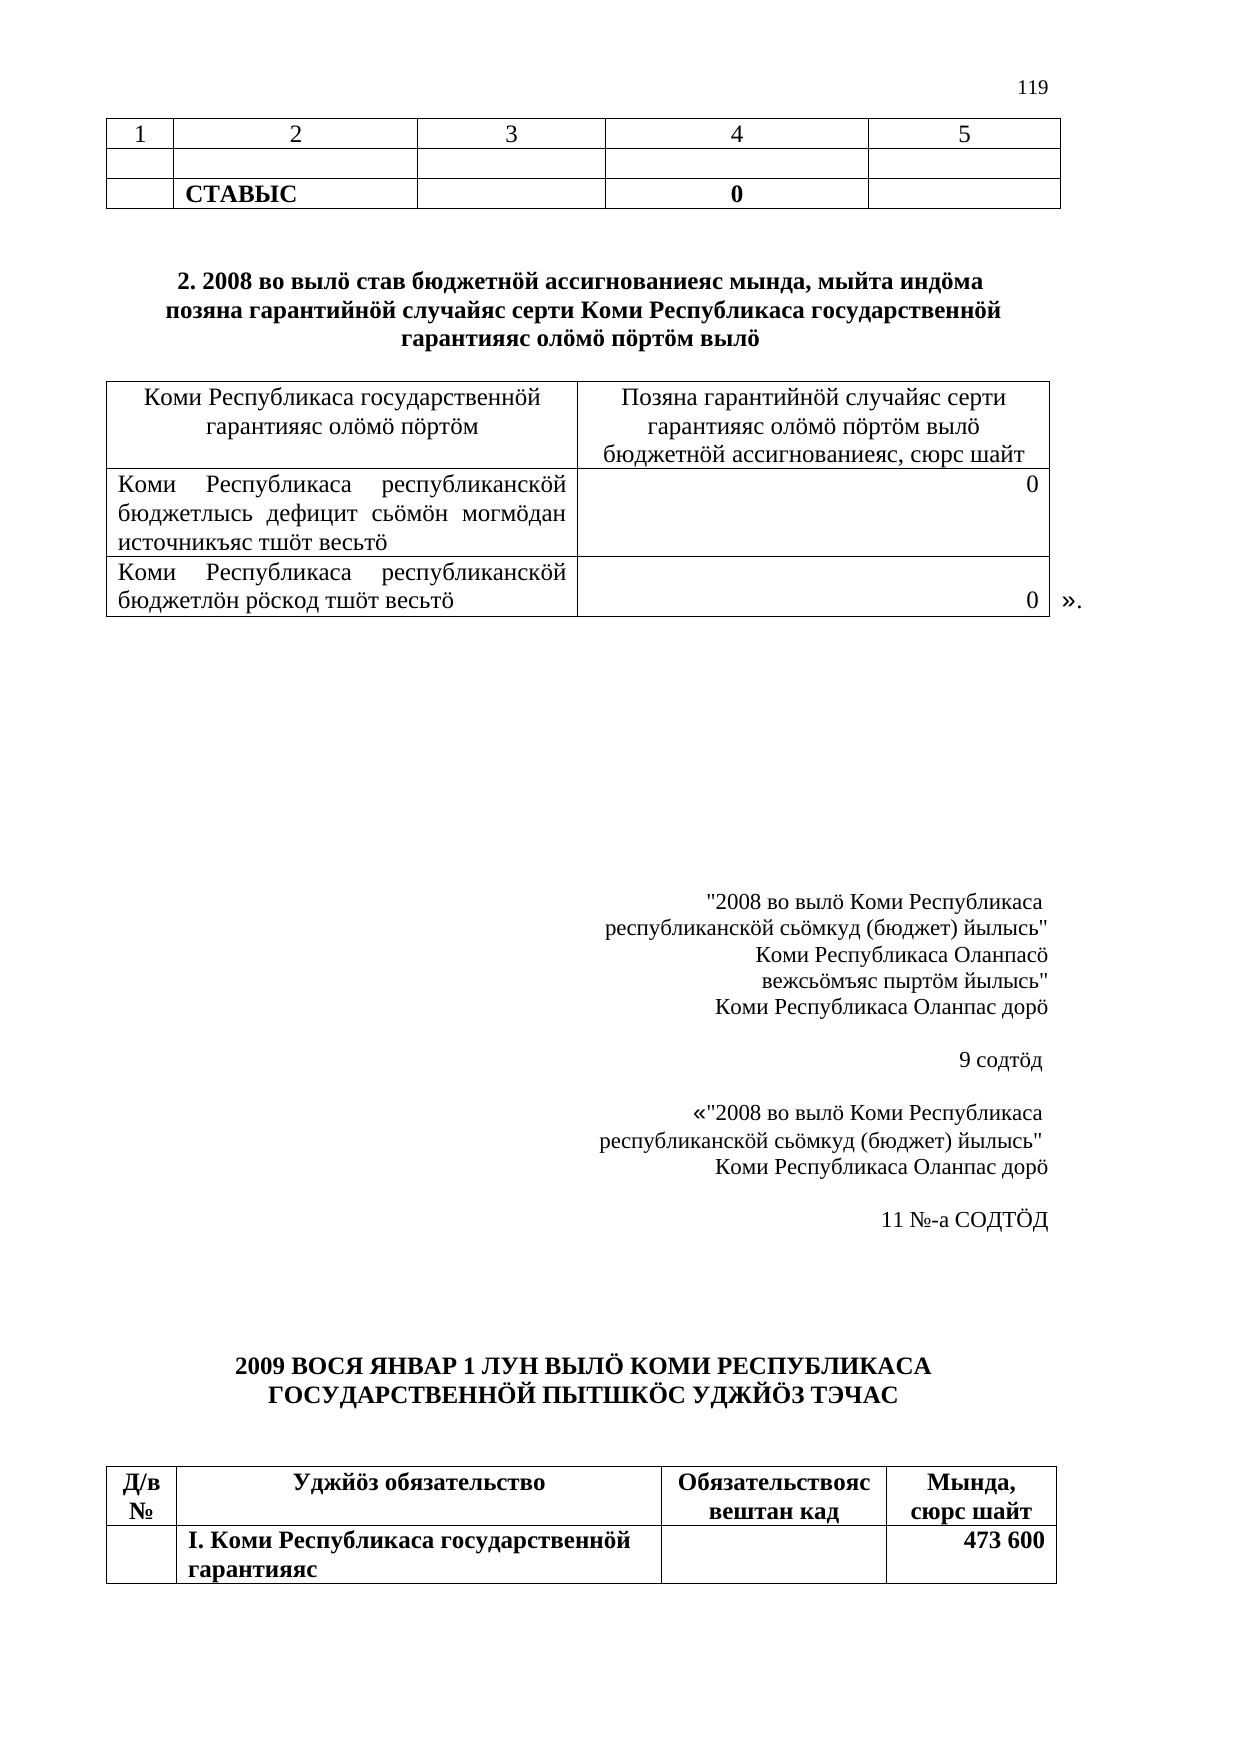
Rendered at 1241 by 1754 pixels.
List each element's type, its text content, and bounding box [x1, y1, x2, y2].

table_cell ». [1050, 556, 1094, 616]
table_cell [174, 149, 417, 178]
table_cell Коми Республикаса республиканскöй бюджетлысь дефицит сьöмöн могмöдан источникъяс тшöт весьтö [107, 469, 577, 556]
table_header Коми Республикаса государственнöй гарантияяс олöмö пöртöм [107, 382, 577, 468]
table_cell [869, 149, 1060, 178]
table_header [1057, 1466, 1112, 1524]
table_cell [1050, 468, 1094, 556]
text республиканскöй сьöмкуд (бюджет) йылысь" [118, 1127, 1048, 1153]
table_cell СТАВЫС [174, 179, 417, 207]
text 2. 2008 во вылö став бюджетнöй ассигнованиеяс мында, мыйта индöма [118, 266, 1048, 295]
table_cell 0 [606, 179, 868, 207]
table_cell [418, 179, 605, 207]
table_header Уджйöз обязательство [177, 1467, 661, 1524]
text Коми Республикаса Оланпасö [118, 941, 1048, 967]
table_header Обязательствояс вештан кад [662, 1467, 886, 1524]
text позяна гарантийнöй случайяс серти Коми Республикаса государственнöй гарантияяс олöмö пöртöм вылö [118, 295, 1048, 352]
text Коми Республикаса Оланпас дорö [118, 993, 1048, 1020]
table_cell [107, 1526, 176, 1583]
table_cell 5 [869, 119, 1060, 148]
table_cell Коми Республикаса республиканскöй бюджетлöн рöскод тшöт весьтö [107, 557, 577, 616]
table_cell [107, 149, 173, 178]
table_header Мында, сюрс шайт [887, 1467, 1056, 1524]
table_cell [662, 1526, 886, 1583]
table_cell I. Коми Республикаса государственнöй гарантияяс [177, 1526, 661, 1583]
table_cell 0 [578, 469, 1049, 556]
table_header Позяна гарантийнöй случайяс серти гарантияяс олöмö пöртöм вылö бюджетнöй ассигнованиеяс, сюрс шайт [578, 382, 1049, 468]
table_cell [107, 179, 173, 207]
table_cell 4 [606, 119, 868, 148]
text вежсьöмъяс пыртöм йылысь" [118, 967, 1048, 993]
table_cell 0 [578, 557, 1049, 616]
table_cell 3 [418, 119, 605, 148]
table_cell 2 [174, 119, 417, 148]
table_cell [1057, 1525, 1112, 1583]
table_header Д/в № [107, 1467, 176, 1524]
table_cell 473 600 [887, 1526, 1056, 1583]
table_cell 1 [107, 119, 173, 148]
text 11 №-а СОДТÖД [118, 1206, 1048, 1232]
table_header [1050, 381, 1094, 468]
text "2008 во вылö Коми Республикаса [118, 888, 1048, 914]
table_cell [606, 149, 868, 178]
text «"2008 во вылö Коми Республикаса [118, 1099, 1048, 1127]
text 2009 ВОСЯ ЯНВАР 1 ЛУН ВЫЛÖ КОМИ РЕСПУБЛИКАСА ГОСУДАРСТВЕННÖЙ ПЫТШКÖС УДЖЙÖЗ ТЭЧАС [118, 1351, 1048, 1408]
text республиканскöй сьöмкуд (бюджет) йылысь" [118, 914, 1048, 941]
table_cell [869, 179, 1060, 207]
text Коми Республикаса Оланпас дорö [118, 1153, 1048, 1180]
text 9 содтöд [118, 1046, 1048, 1072]
table_cell [418, 149, 605, 178]
